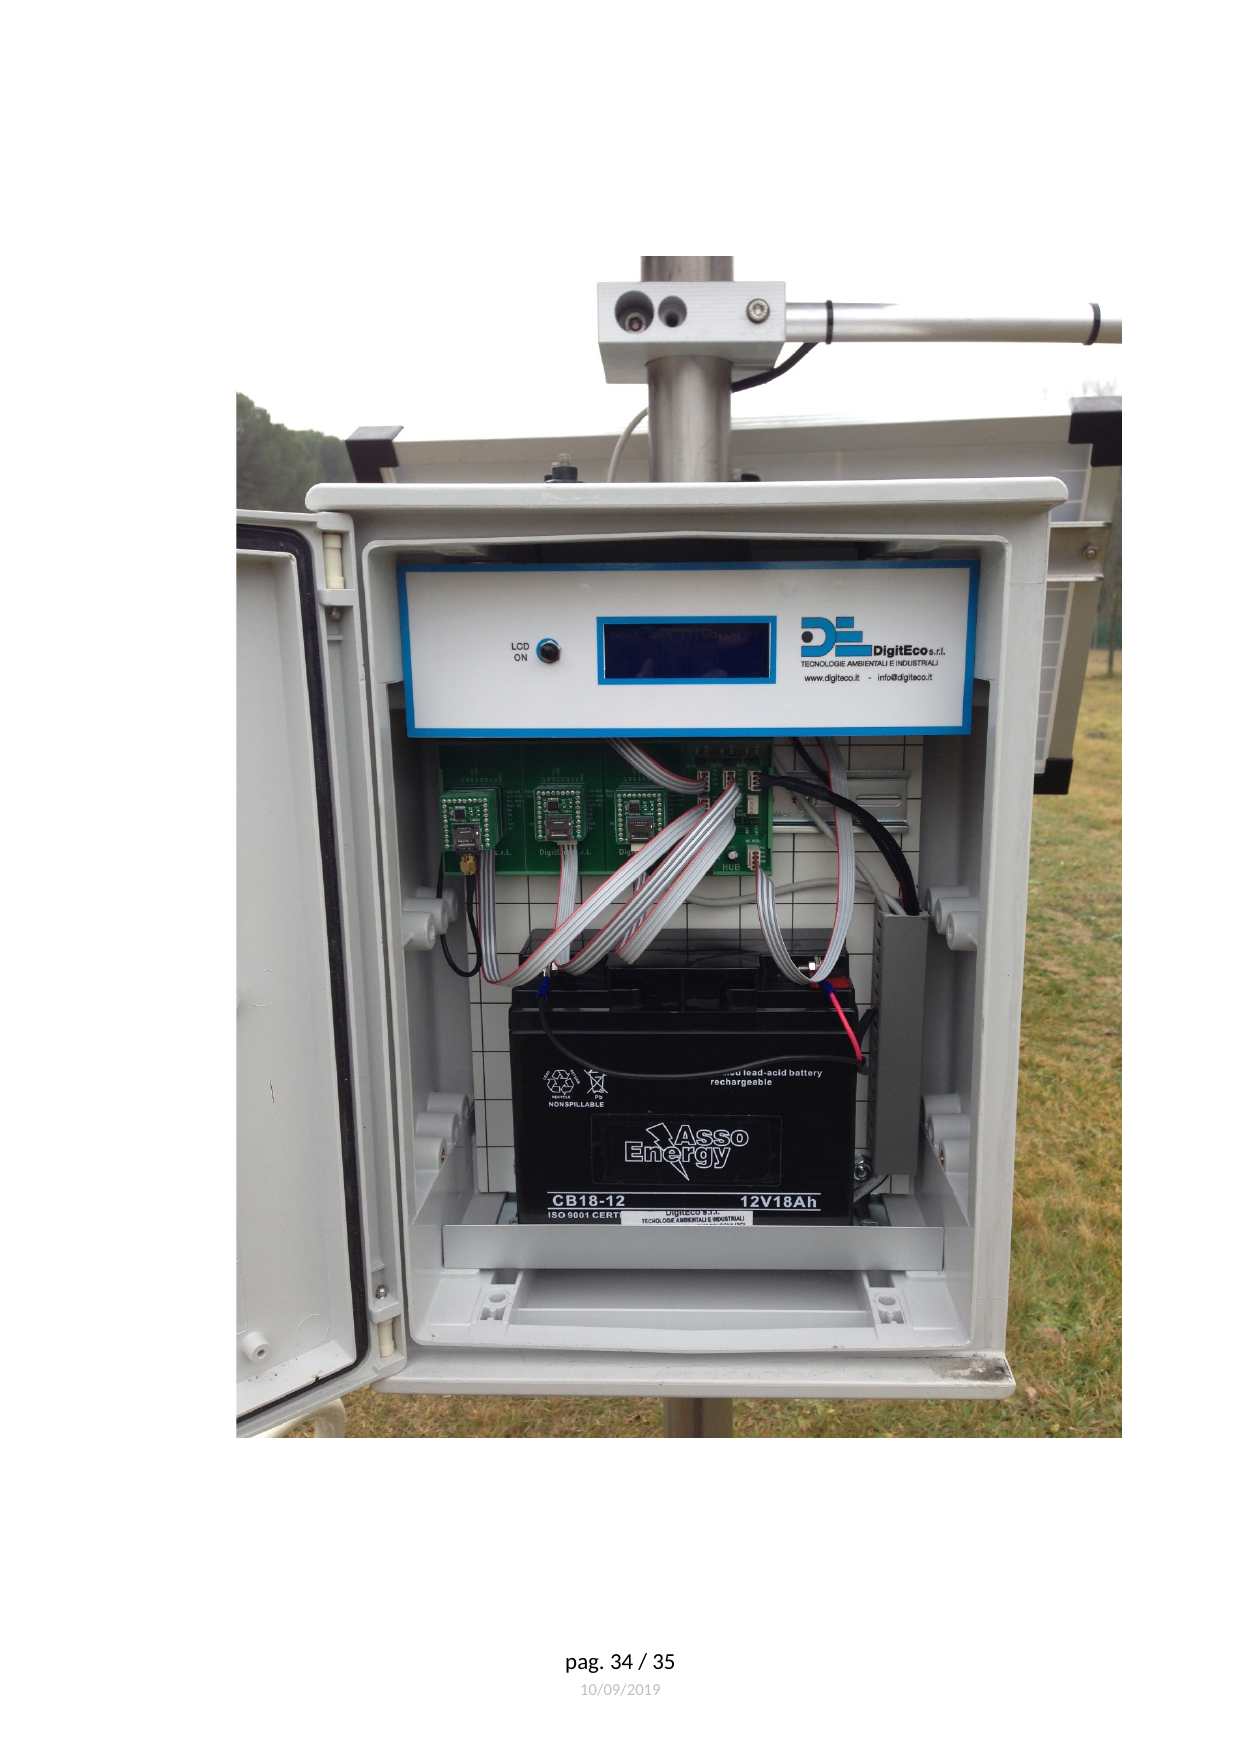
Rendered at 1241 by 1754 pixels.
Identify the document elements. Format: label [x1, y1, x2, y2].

picture [236, 256, 1122, 1438]
